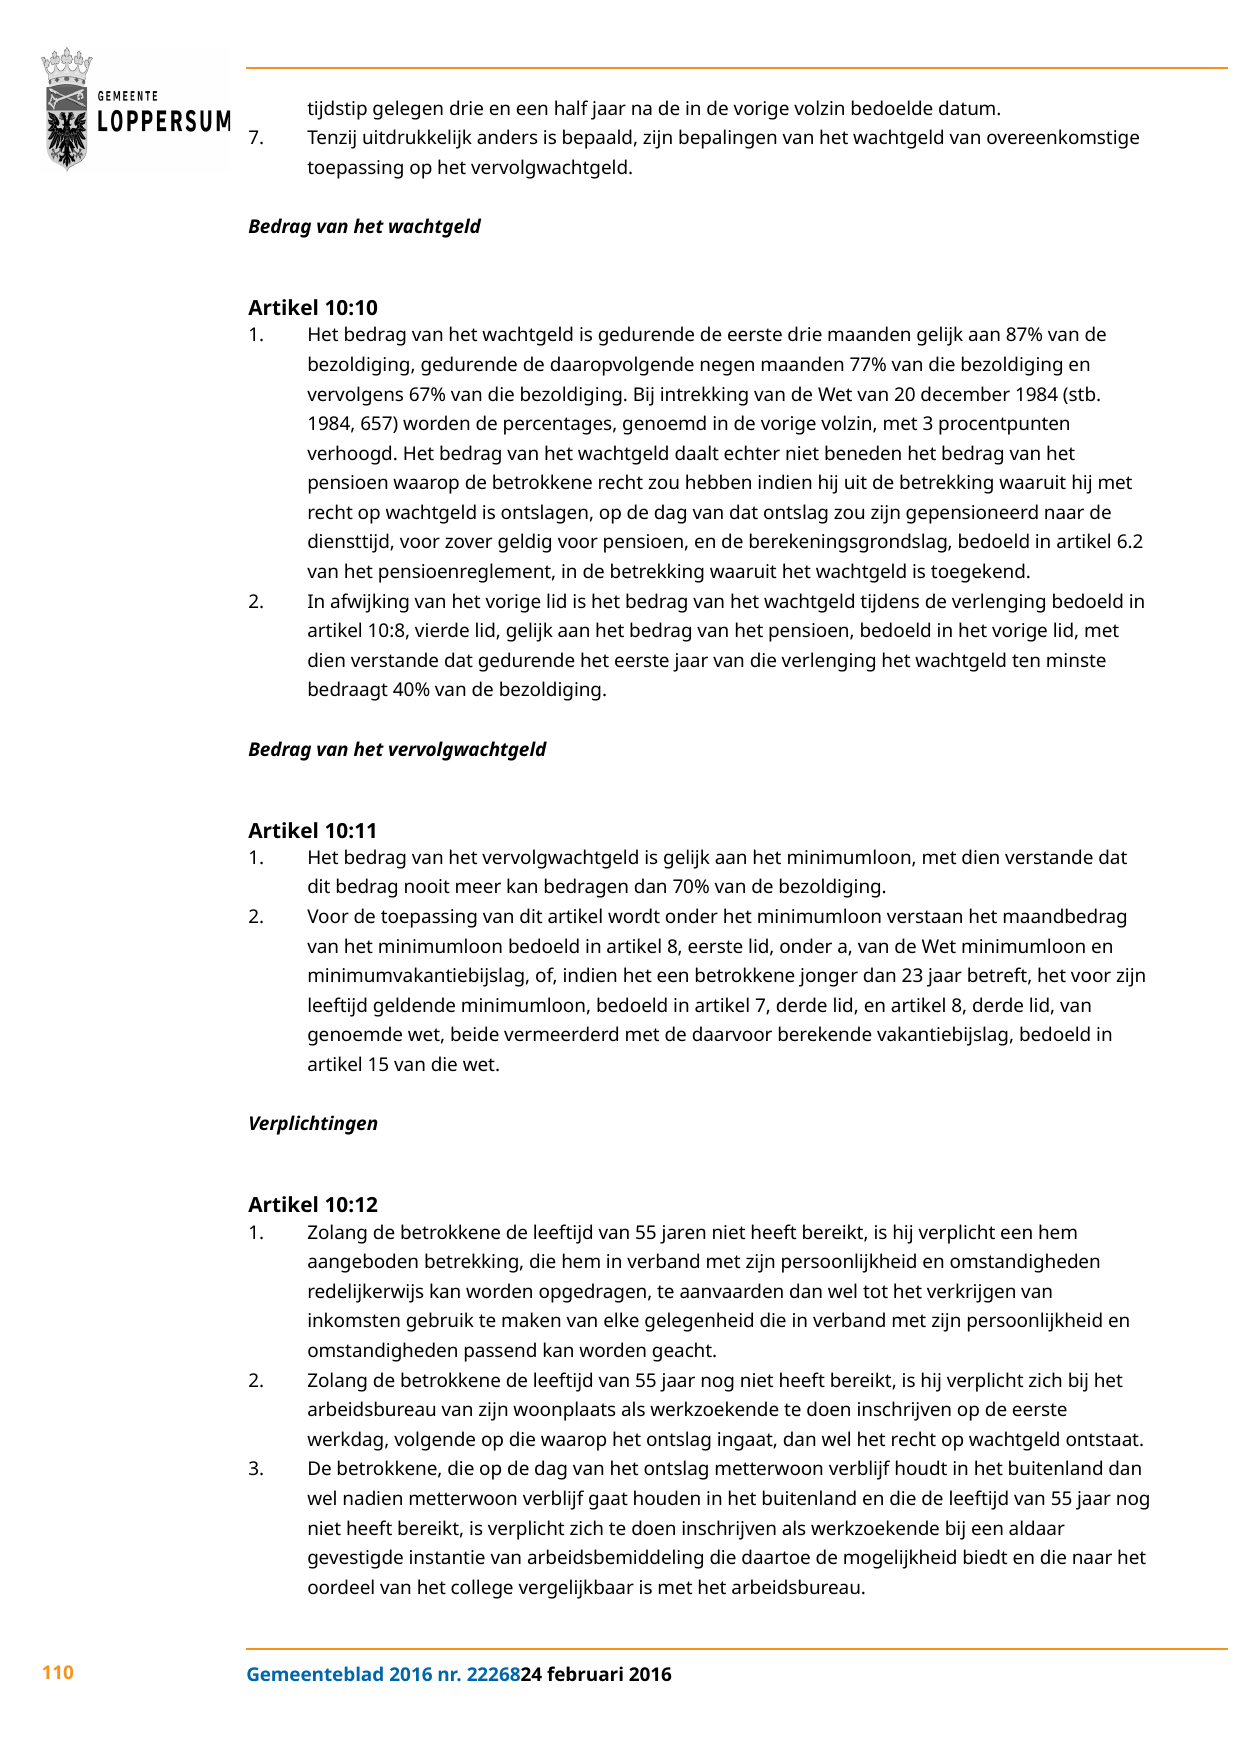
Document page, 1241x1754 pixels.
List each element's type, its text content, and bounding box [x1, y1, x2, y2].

text Verplichtingen [248, 1110, 1152, 1136]
list Tenzij uitdrukkelijk anders is bepaald, zijn bepalingen van het wachtgeld van overeenkomstige toepassing op het vervolgwachtgeld. [248, 124, 1152, 180]
list Zolang de betrokkene de leeftijd van 55 jaar nog niet heeft bereikt, is hij verplicht zich bij het arbeidsbureau van zijn woonplaats als werkzoekende te doen inschrijven op de eerste werkdag, volgende op die waarop het ontslag ingaat, dan wel het recht op wachtgeld ontstaat. [248, 1367, 1152, 1452]
list Zolang de betrokkene de leeftijd van 55 jaren niet heeft bereikt, is hij verplicht een hem aangeboden betrekking, die hem in verband met zijn persoonlijkheid en omstandigheden redelijkerwijs kan worden opgedragen, te aanvaarden dan wel tot het verkrijgen van inkomsten gebruik te maken van elke gelegenheid die in verband met zijn persoonlijkheid en omstandigheden passend kan worden geacht. [248, 1219, 1152, 1363]
list tijdstip gelegen drie en een half jaar na de in de vorige volzin bedoelde datum. [248, 95, 1152, 121]
text Artikel 10:10 [248, 293, 1152, 322]
text Bedrag van het vervolgwachtgeld [248, 736, 1152, 761]
text Bedrag van het wachtgeld [248, 213, 1152, 239]
list Voor de toepassing van dit artikel wordt onder het minimumloon verstaan het maandbedrag van het minimumloon bedoeld in artikel 8, eerste lid, onder a, van de Wet minimumloon en minimumvakantiebijslag, of, indien het een betrokkene jonger dan 23 jaar betreft, het voor zijn leeftijd geldende minimumloon, bedoeld in artikel 7, derde lid, en artikel 8, derde lid, van genoemde wet, beide vermeerderd met de daarvoor berekende vakantiebijslag, bedoeld in artikel 15 van die wet. [248, 903, 1152, 1077]
text Artikel 10:11 [248, 816, 1152, 844]
list Het bedrag van het wachtgeld is gedurende de eerste drie maanden gelijk aan 87% van de bezoldiging, gedurende de daaropvolgende negen maanden 77% van die bezoldiging en vervolgens 67% van die bezoldiging. Bij intrekking van de Wet van 20 december 1984 (stb. 1984, 657) worden de percentages, genoemd in de vorige volzin, met 3 procentpunten verhoogd. Het bedrag van het wachtgeld daalt echter niet beneden het bedrag van het pensioen waarop de betrokkene recht zou hebben indien hij uit de betrekking waaruit hij met recht op wachtgeld is ontslagen, op de dag van dat ontslag zou zijn gepensioneerd naar de diensttijd, voor zover geldig voor pensioen, en de berekeningsgrondslag, bedoeld in artikel 6.2 van het pensioenreglement, in de betrekking waaruit het wachtgeld is toegekend. [248, 322, 1152, 584]
picture [41, 47, 231, 172]
list Het bedrag van het vervolgwachtgeld is gelijk aan het minimumloon, met dien verstande dat dit bedrag nooit meer kan bedragen dan 70% van de bezoldiging. [248, 844, 1152, 899]
list De betrokkene, die op de dag van het ontslag metterwoon verblijf houdt in het buitenland dan wel nadien metterwoon verblijf gaat houden in het buitenland en die de leeftijd van 55 jaar nog niet heeft bereikt, is verplicht zich te doen inschrijven als werkzoekende bij een aldaar gevestigde instantie van arbeidsbemiddeling die daartoe de mogelijkheid biedt en die naar het oordeel van het college vergelijkbaar is met het arbeidsbureau. [248, 1456, 1152, 1599]
text Artikel 10:12 [248, 1190, 1152, 1219]
list In afwijking van het vorige lid is het bedrag van het wachtgeld tijdens de verlenging bedoeld in artikel 10:8, vierde lid, gelijk aan het bedrag van het pensioen, bedoeld in het vorige lid, met dien verstande dat gedurende het eerste jaar van die verlenging het wachtgeld ten minste bedraagt 40% van de bezoldiging. [248, 588, 1152, 702]
